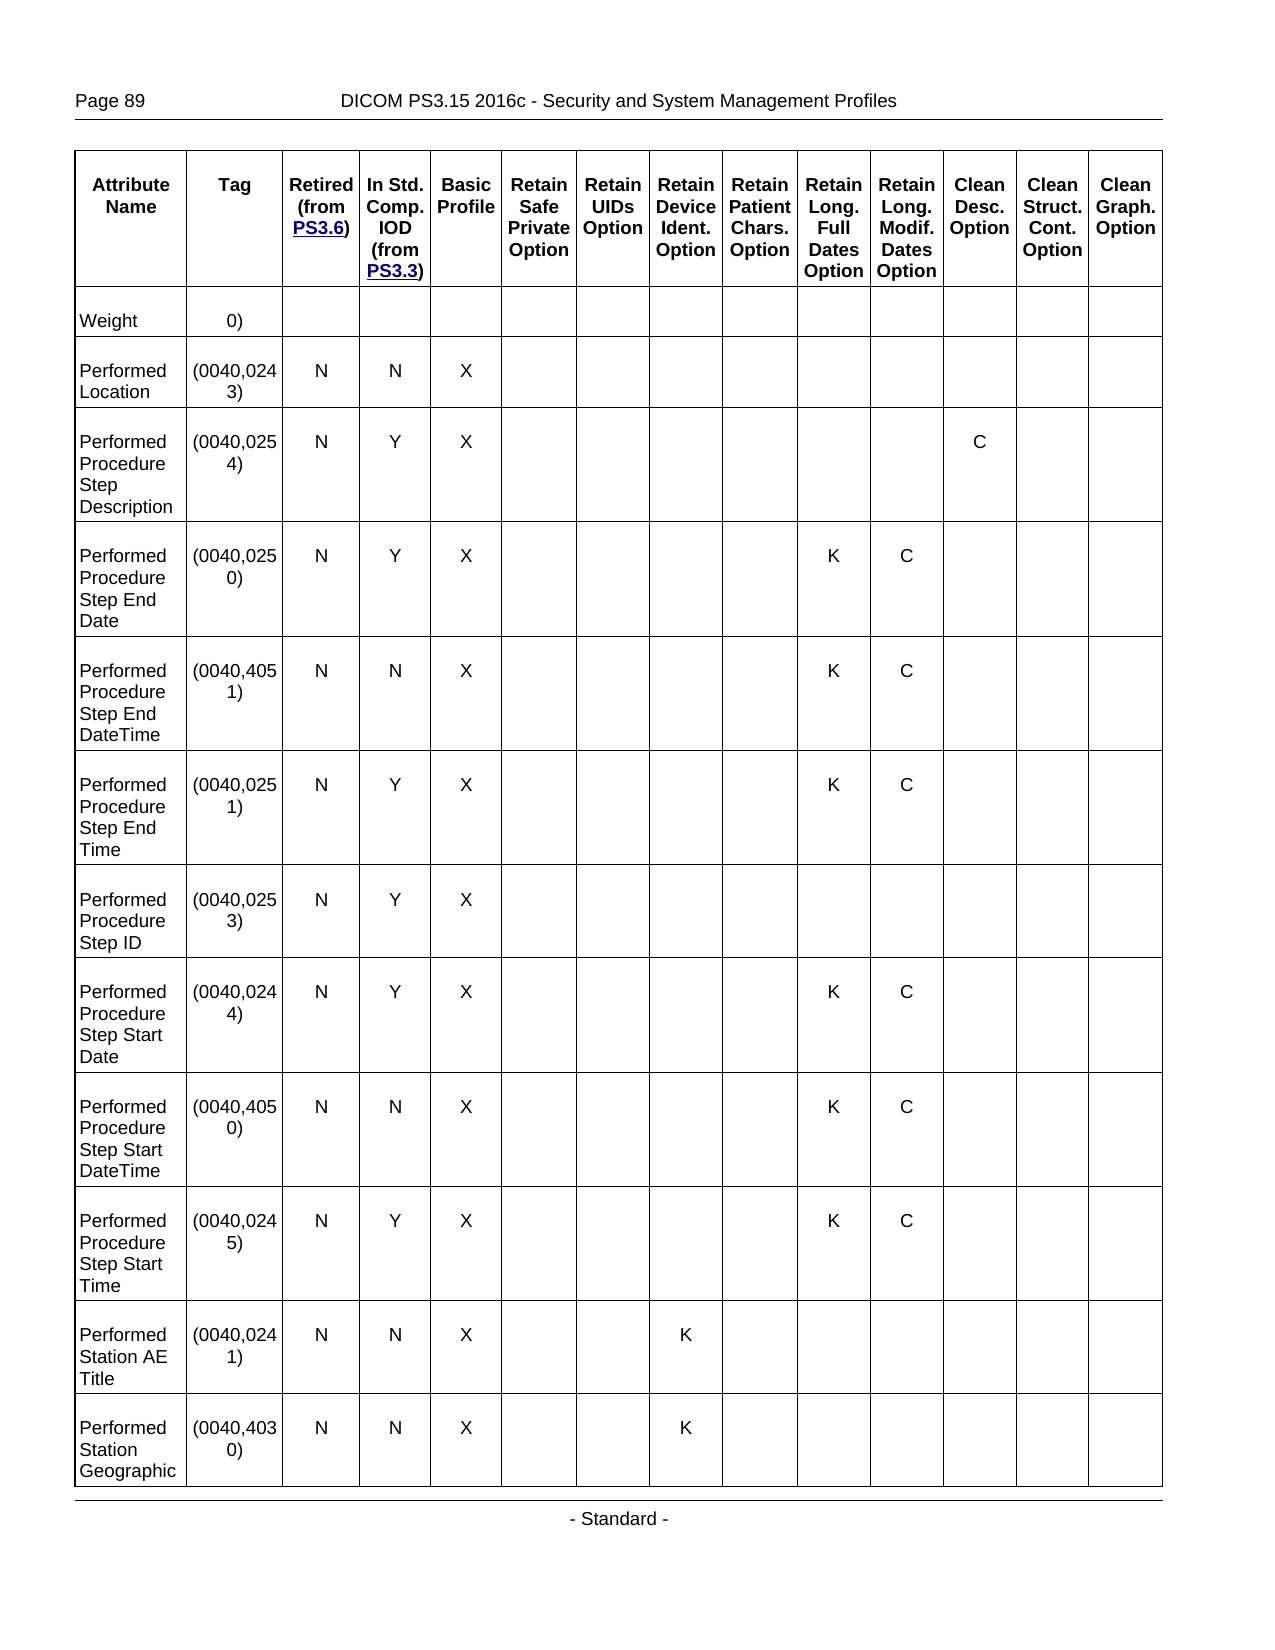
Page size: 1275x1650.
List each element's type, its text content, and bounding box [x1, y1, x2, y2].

table_cell [944, 958, 1016, 1072]
table_cell N [283, 522, 359, 636]
table_cell N [360, 337, 430, 407]
table_cell Y [360, 1187, 430, 1300]
table_cell [502, 337, 576, 407]
table_cell [798, 287, 870, 336]
table_cell [944, 865, 1016, 957]
table_cell N [360, 637, 430, 750]
table_cell C [871, 958, 943, 1072]
table_cell [871, 865, 943, 957]
table_cell Performed Procedure Step End DateTime [76, 637, 186, 750]
table_cell [1089, 1394, 1162, 1486]
table_cell K [798, 637, 870, 750]
table_cell K [650, 1394, 722, 1486]
table_header Tag [187, 151, 282, 286]
table_cell C [871, 1187, 943, 1300]
table_cell [502, 751, 576, 864]
table_cell (0040,4051) [187, 637, 282, 750]
table_header Clean Graph. Option [1089, 151, 1162, 286]
table_cell [1089, 522, 1162, 636]
table_header Basic Profile [431, 151, 501, 286]
table_cell [1089, 751, 1162, 864]
table_cell Weight [76, 287, 186, 336]
table_cell N [283, 751, 359, 864]
table_cell N [360, 1301, 430, 1393]
table_cell [723, 337, 797, 407]
table_cell [650, 1073, 722, 1186]
table_cell [871, 1394, 943, 1486]
table_header Attribute Name [76, 151, 186, 286]
table_cell Y [360, 958, 430, 1072]
table_cell [1017, 1394, 1088, 1486]
table_cell Y [360, 865, 430, 957]
table_cell [723, 865, 797, 957]
table_cell [502, 865, 576, 957]
table_cell [431, 287, 501, 336]
table_cell N [283, 958, 359, 1072]
table_cell N [283, 865, 359, 957]
table_cell [944, 337, 1016, 407]
table_cell [1089, 865, 1162, 957]
table_cell [577, 1073, 649, 1186]
table_cell [577, 337, 649, 407]
table_cell X [431, 1301, 501, 1393]
table_cell K [798, 1187, 870, 1300]
table_cell [944, 1187, 1016, 1300]
table_cell [650, 1187, 722, 1300]
table_cell [577, 1394, 649, 1486]
table_header Retain Long. Modif. Dates Option [871, 151, 943, 286]
table_cell [1089, 1073, 1162, 1186]
table_cell [650, 287, 722, 336]
table_cell [871, 408, 943, 521]
table_cell C [871, 637, 943, 750]
table_cell (0040,4050) [187, 1073, 282, 1186]
table_cell K [798, 958, 870, 1072]
table_cell [723, 408, 797, 521]
table_cell X [431, 637, 501, 750]
table_cell [1089, 408, 1162, 521]
table_cell [944, 1394, 1016, 1486]
table_cell [577, 865, 649, 957]
table_cell [502, 1187, 576, 1300]
table_cell Y [360, 408, 430, 521]
table_cell [650, 958, 722, 1072]
table_cell Performed Procedure Step Start DateTime [76, 1073, 186, 1186]
table_header Retain UIDs Option [577, 151, 649, 286]
table_cell N [360, 1394, 430, 1486]
table_cell [360, 287, 430, 336]
table_cell X [431, 408, 501, 521]
table_cell Performed Procedure Step End Time [76, 751, 186, 864]
table_cell [871, 1301, 943, 1393]
table_cell N [283, 408, 359, 521]
table_cell (0040,0253) [187, 865, 282, 957]
table_cell X [431, 337, 501, 407]
table_cell N [283, 1301, 359, 1393]
table_cell [577, 1301, 649, 1393]
table_cell [502, 287, 576, 336]
table_header Clean Struct. Cont. Option [1017, 151, 1088, 286]
table_cell Performed Location [76, 337, 186, 407]
table_cell [871, 287, 943, 336]
table_cell [1089, 1301, 1162, 1393]
table_cell [1089, 337, 1162, 407]
table_cell X [431, 1394, 501, 1486]
table_cell [502, 1073, 576, 1186]
table_cell [650, 522, 722, 636]
table_cell [502, 958, 576, 1072]
table_cell [944, 1301, 1016, 1393]
table_cell X [431, 1073, 501, 1186]
table_cell X [431, 751, 501, 864]
table_cell [650, 637, 722, 750]
table_cell Performed Procedure Step Description [76, 408, 186, 521]
table_cell N [283, 1187, 359, 1300]
table_cell Performed Procedure Step Start Date [76, 958, 186, 1072]
table_cell [1017, 408, 1088, 521]
table_cell [1089, 1187, 1162, 1300]
table_cell [502, 522, 576, 636]
table_cell Performed Procedure Step ID [76, 865, 186, 957]
table_cell [1089, 637, 1162, 750]
table_cell [798, 337, 870, 407]
table_cell [723, 1073, 797, 1186]
table_cell (0040,0251) [187, 751, 282, 864]
table_cell N [283, 1073, 359, 1186]
table_cell [723, 751, 797, 864]
table_cell [502, 1301, 576, 1393]
table_cell N [360, 1073, 430, 1186]
table_cell [1017, 1187, 1088, 1300]
table_cell [650, 337, 722, 407]
table_cell X [431, 1187, 501, 1300]
table_cell C [871, 751, 943, 864]
table_cell [1017, 865, 1088, 957]
table_cell Y [360, 522, 430, 636]
table_cell [1017, 287, 1088, 336]
table_header Clean Desc. Option [944, 151, 1016, 286]
table_cell [650, 408, 722, 521]
table_cell [577, 751, 649, 864]
table_cell [723, 522, 797, 636]
table_cell [944, 1073, 1016, 1186]
table_cell Performed Station Geographic [76, 1394, 186, 1486]
table_cell [577, 522, 649, 636]
table_cell X [431, 522, 501, 636]
table_cell (0040,0241) [187, 1301, 282, 1393]
table_cell N [283, 1394, 359, 1486]
table_cell Performed Procedure Step End Date [76, 522, 186, 636]
table_cell [283, 287, 359, 336]
table_cell 0) [187, 287, 282, 336]
table_cell [1017, 1073, 1088, 1186]
table_cell [502, 637, 576, 750]
table_cell [577, 958, 649, 1072]
table_cell X [431, 958, 501, 1072]
table_cell [650, 751, 722, 864]
table_cell [871, 337, 943, 407]
table_cell [502, 408, 576, 521]
table_cell C [944, 408, 1016, 521]
table_header Retain Device Ident. Option [650, 151, 722, 286]
table_cell [1017, 1301, 1088, 1393]
table_cell [944, 637, 1016, 750]
table_cell Y [360, 751, 430, 864]
table_cell [577, 637, 649, 750]
table_cell [723, 637, 797, 750]
table_cell (0040,0244) [187, 958, 282, 1072]
table_cell [1017, 958, 1088, 1072]
table_cell [502, 1394, 576, 1486]
table_cell [723, 1394, 797, 1486]
table_cell C [871, 1073, 943, 1186]
table_cell (0040,0250) [187, 522, 282, 636]
table_cell [798, 1394, 870, 1486]
table_cell [944, 287, 1016, 336]
table_cell [577, 287, 649, 336]
table_cell [650, 865, 722, 957]
table_header Retain Patient Chars. Option [723, 151, 797, 286]
table_header Retain Safe Private Option [502, 151, 576, 286]
table_cell [723, 1301, 797, 1393]
table_cell Performed Procedure Step Start Time [76, 1187, 186, 1300]
table_cell [577, 1187, 649, 1300]
table_cell [1089, 287, 1162, 336]
table_cell K [798, 522, 870, 636]
table_cell Performed Station AE Title [76, 1301, 186, 1393]
table_cell [1017, 337, 1088, 407]
table_cell C [871, 522, 943, 636]
table_cell [1089, 958, 1162, 1072]
table_cell (0040,0245) [187, 1187, 282, 1300]
table_cell (0040,4030) [187, 1394, 282, 1486]
table_cell [798, 1301, 870, 1393]
table_cell K [798, 751, 870, 864]
table_cell [1017, 637, 1088, 750]
table_cell (0040,0243) [187, 337, 282, 407]
table_header Retain Long. Full Dates Option [798, 151, 870, 286]
table_cell K [798, 1073, 870, 1186]
table_cell [798, 408, 870, 521]
table_cell [1017, 751, 1088, 864]
table_cell X [431, 865, 501, 957]
table_cell [944, 751, 1016, 864]
table_cell K [650, 1301, 722, 1393]
table_cell N [283, 637, 359, 750]
table_cell (0040,0254) [187, 408, 282, 521]
table_cell [944, 522, 1016, 636]
table_cell [723, 1187, 797, 1300]
table_cell [723, 958, 797, 1072]
table_header Retired (from PS3.6) [283, 151, 359, 286]
table_cell N [283, 337, 359, 407]
table_cell [1017, 522, 1088, 636]
table_cell [798, 865, 870, 957]
table_cell [723, 287, 797, 336]
table_cell [577, 408, 649, 521]
table_header In Std. Comp. IOD (from PS3.3) [360, 151, 430, 286]
